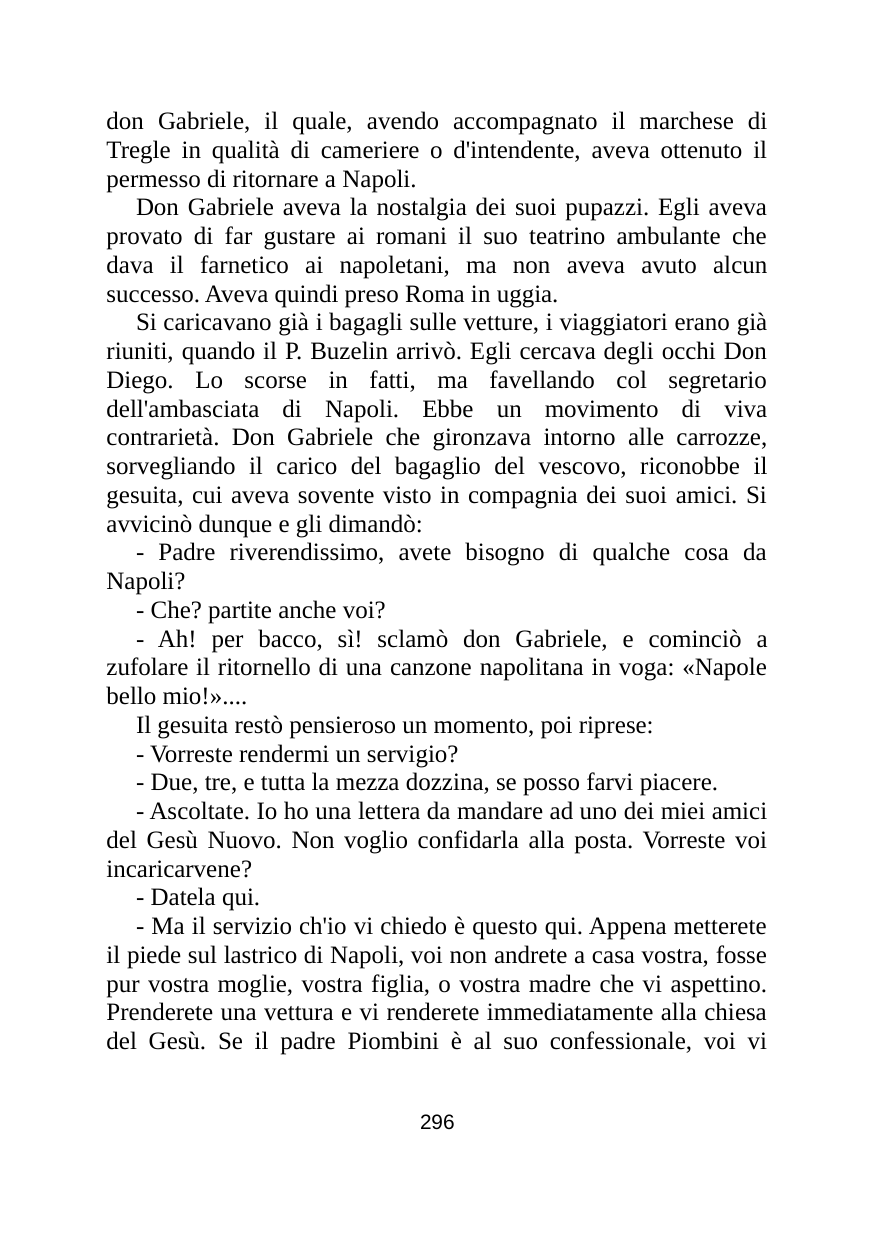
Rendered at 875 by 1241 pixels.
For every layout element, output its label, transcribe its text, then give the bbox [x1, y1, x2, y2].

text - Ascoltate. Io ho una lettera da mandare ad uno dei miei amici del Gesù Nuovo. Non voglio confidarla alla posta. Vorreste voi incaricarvene? [106, 796, 768, 882]
text Si caricavano già i bagagli sulle vetture, i viaggiatori erano già riuniti, quando il P. Buzelin arrivò. Egli cercava degli occhi Don Diego. Lo scorse in fatti, ma favellando col segretario dell'ambasciata di Napoli. Ebbe un movimento di viva contrarietà. Don Gabriele che gironzava intorno alle carrozze, sorvegliando il carico del bagaglio del vescovo, riconobbe il gesuita, cui aveva sovente visto in compagnia dei suoi amici. Si avvicinò dunque e gli dimandò: [106, 307, 768, 537]
text - Padre riverendissimo, avete bisogno di qualche cosa da Napoli? [106, 537, 768, 595]
text - Ah! per bacco, sì! sclamò don Gabriele, e cominciò a zufolare il ritornello di una canzone napolitana in voga: «Napole bello mio!».... [106, 624, 768, 710]
text - Due, tre, e tutta la mezza dozzina, se posso farvi piacere. [106, 767, 768, 796]
text - Ma il servizio ch'io vi chiedo è questo qui. Appena metterete il piede sul lastrico di Napoli, voi non andrete a casa vostra, fosse pur vostra moglie, vostra figlia, o vostra madre che vi aspettino. Prenderete una vettura e vi renderete immediatamente alla chiesa del Gesù. Se il padre Piombini è al suo confessionale, voi vi [106, 911, 768, 1055]
text - Vorreste rendermi un servigio? [106, 739, 768, 767]
text - Che? partite anche voi? [106, 595, 768, 624]
text Il gesuita restò pensieroso un momento, poi riprese: [106, 710, 768, 739]
text don Gabriele, il quale, avendo accompagnato il marchese di Tregle in qualità di cameriere o d'intendente, aveva ottenuto il permesso di ritornare a Napoli. [106, 106, 768, 192]
text Don Gabriele aveva la nostalgia dei suoi pupazzi. Egli aveva provato di far gustare ai romani il suo teatrino ambulante che dava il farnetico ai napoletani, ma non aveva avuto alcun successo. Aveva quindi preso Roma in uggia. [106, 192, 768, 307]
text - Datela qui. [106, 882, 768, 911]
